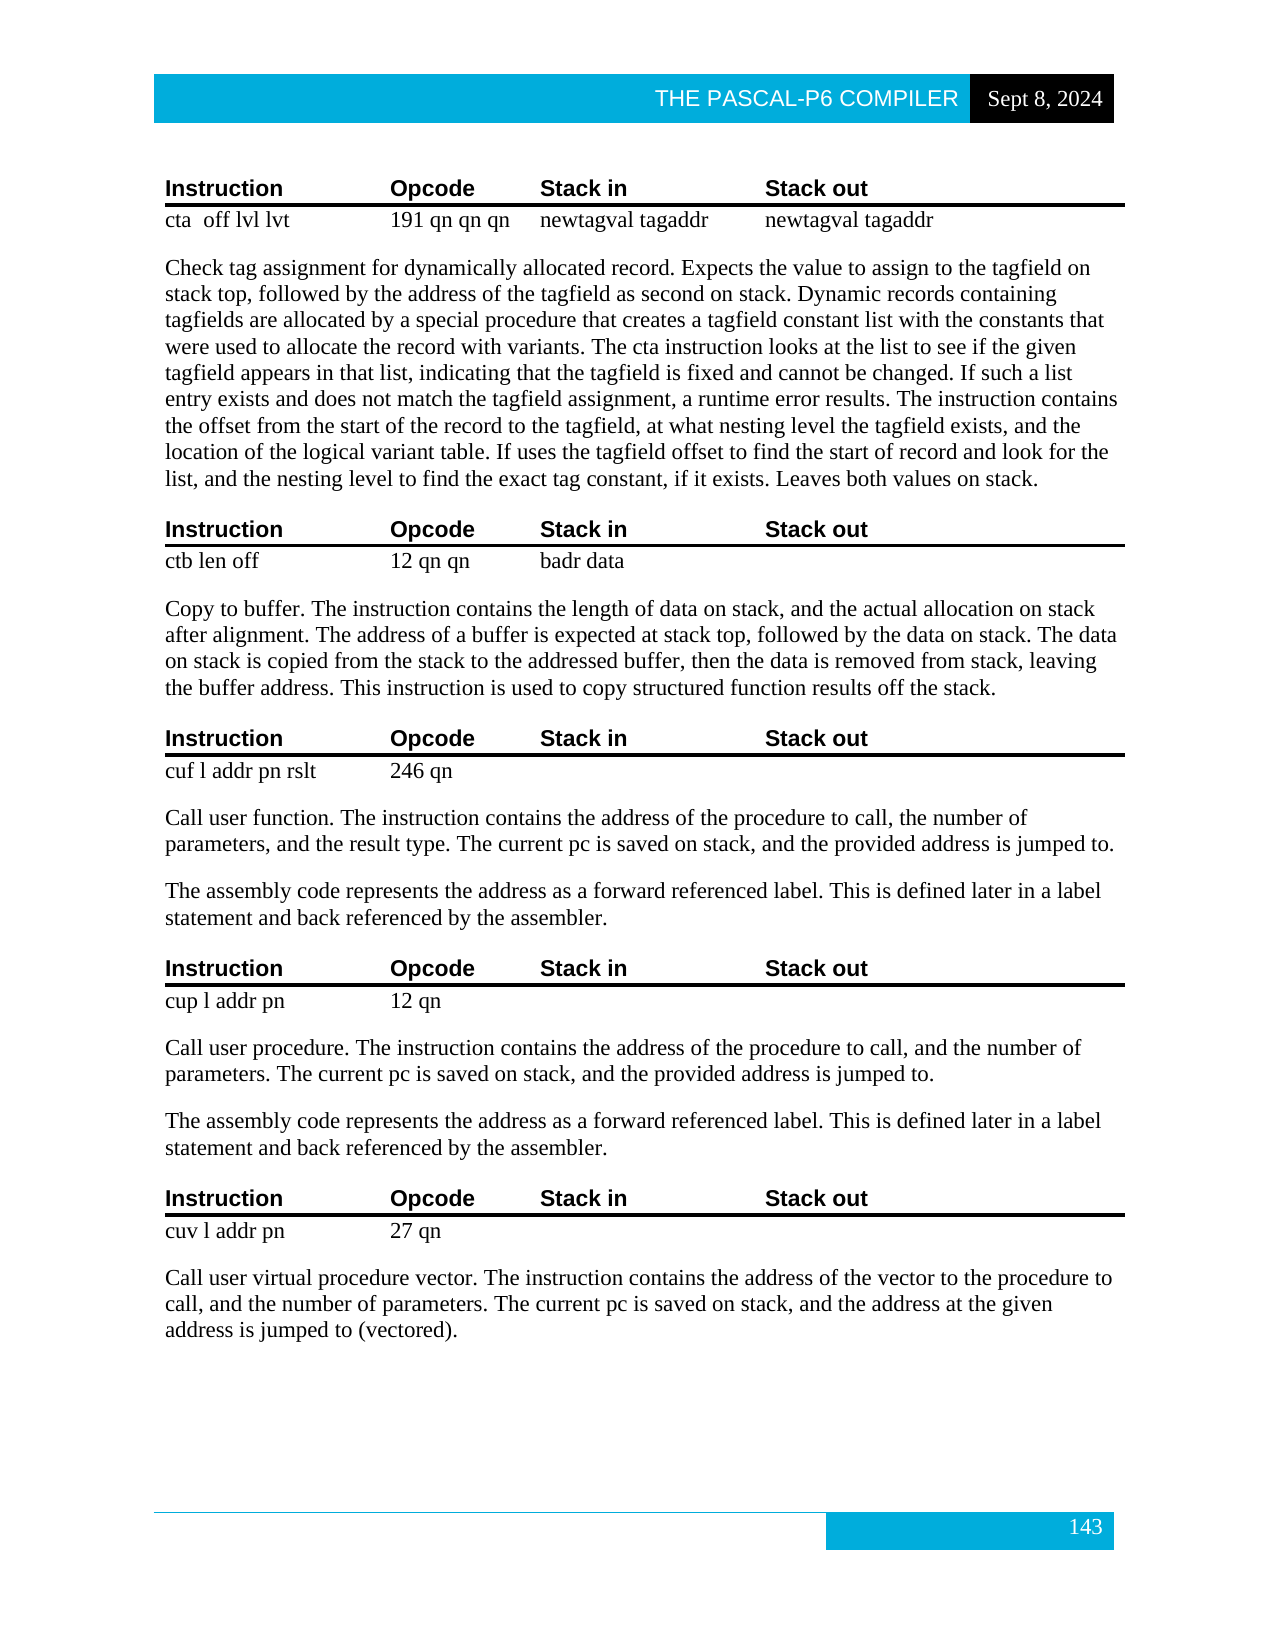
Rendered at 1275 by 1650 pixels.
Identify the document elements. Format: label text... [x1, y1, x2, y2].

text cuv l addr pn 27 qn [165, 1217, 1125, 1243]
text cuf l addr pn rslt 246 qn [165, 757, 1125, 783]
text Instruction Opcode Stack in Stack out [165, 955, 1125, 983]
text The assembly code represents the address as a forward referenced label. This is defined later in a label statement and back referenced by the assembler. [165, 1107, 1125, 1160]
text Call user function. The instruction contains the address of the procedure to call, the number of parameters, and the result type. The current pc is saved on stack, and the provided address is jumped to. [165, 804, 1125, 857]
text Call user virtual procedure vector. The instruction contains the address of the vector to the procedure to call, and the number of parameters. The current pc is saved on stack, and the address at the given address is jumped to (vectored). [165, 1264, 1125, 1343]
text Instruction Opcode Stack in Stack out [165, 516, 1125, 544]
text Check tag assignment for dynamically allocated record. Expects the value to assign to the tagfield on stack top, followed by the address of the tagfield as second on stack. Dynamic records containing tagfields are allocated by a special procedure that creates a tagfield constant list with the constants that were used to allocate the record with variants. The cta instruction looks at the list to see if the given tagfield appears in that list, indicating that the tagfield is fixed and cannot be changed. If such a list entry exists and does not match the tagfield assignment, a runtime error results. The instruction contains the offset from the start of the record to the tagfield, at what nesting level the tagfield exists, and the location of the logical variant table. If uses the tagfield offset to find the start of record and look for the list, and the nesting level to find the exact tag constant, if it exists. Leaves both values on stack. [165, 254, 1125, 491]
text Instruction Opcode Stack in Stack out [165, 725, 1125, 753]
text ctb len off 12 qn qn badr data [165, 547, 1125, 574]
text Instruction Opcode Stack in Stack out [165, 1185, 1125, 1213]
text Copy to buffer. The instruction contains the length of data on stack, and the actual allocation on stack after alignment. The address of a buffer is expected at stack top, followed by the data on stack. The data on stack is copied from the stack to the addressed buffer, then the data is removed from stack, leaving the buffer address. This instruction is used to copy structured function results off the stack. [165, 595, 1125, 700]
text cup l addr pn 12 qn [165, 987, 1125, 1013]
text Call user procedure. The instruction contains the address of the procedure to call, and the number of parameters. The current pc is saved on stack, and the provided address is jumped to. [165, 1034, 1125, 1087]
text The assembly code represents the address as a forward referenced label. This is defined later in a label statement and back referenced by the assembler. [165, 877, 1125, 930]
text Instruction Opcode Stack in Stack out [165, 175, 1125, 203]
text cta off lvl lvt 191 qn qn qn newtagval tagaddr newtagval tagaddr [165, 207, 1125, 233]
